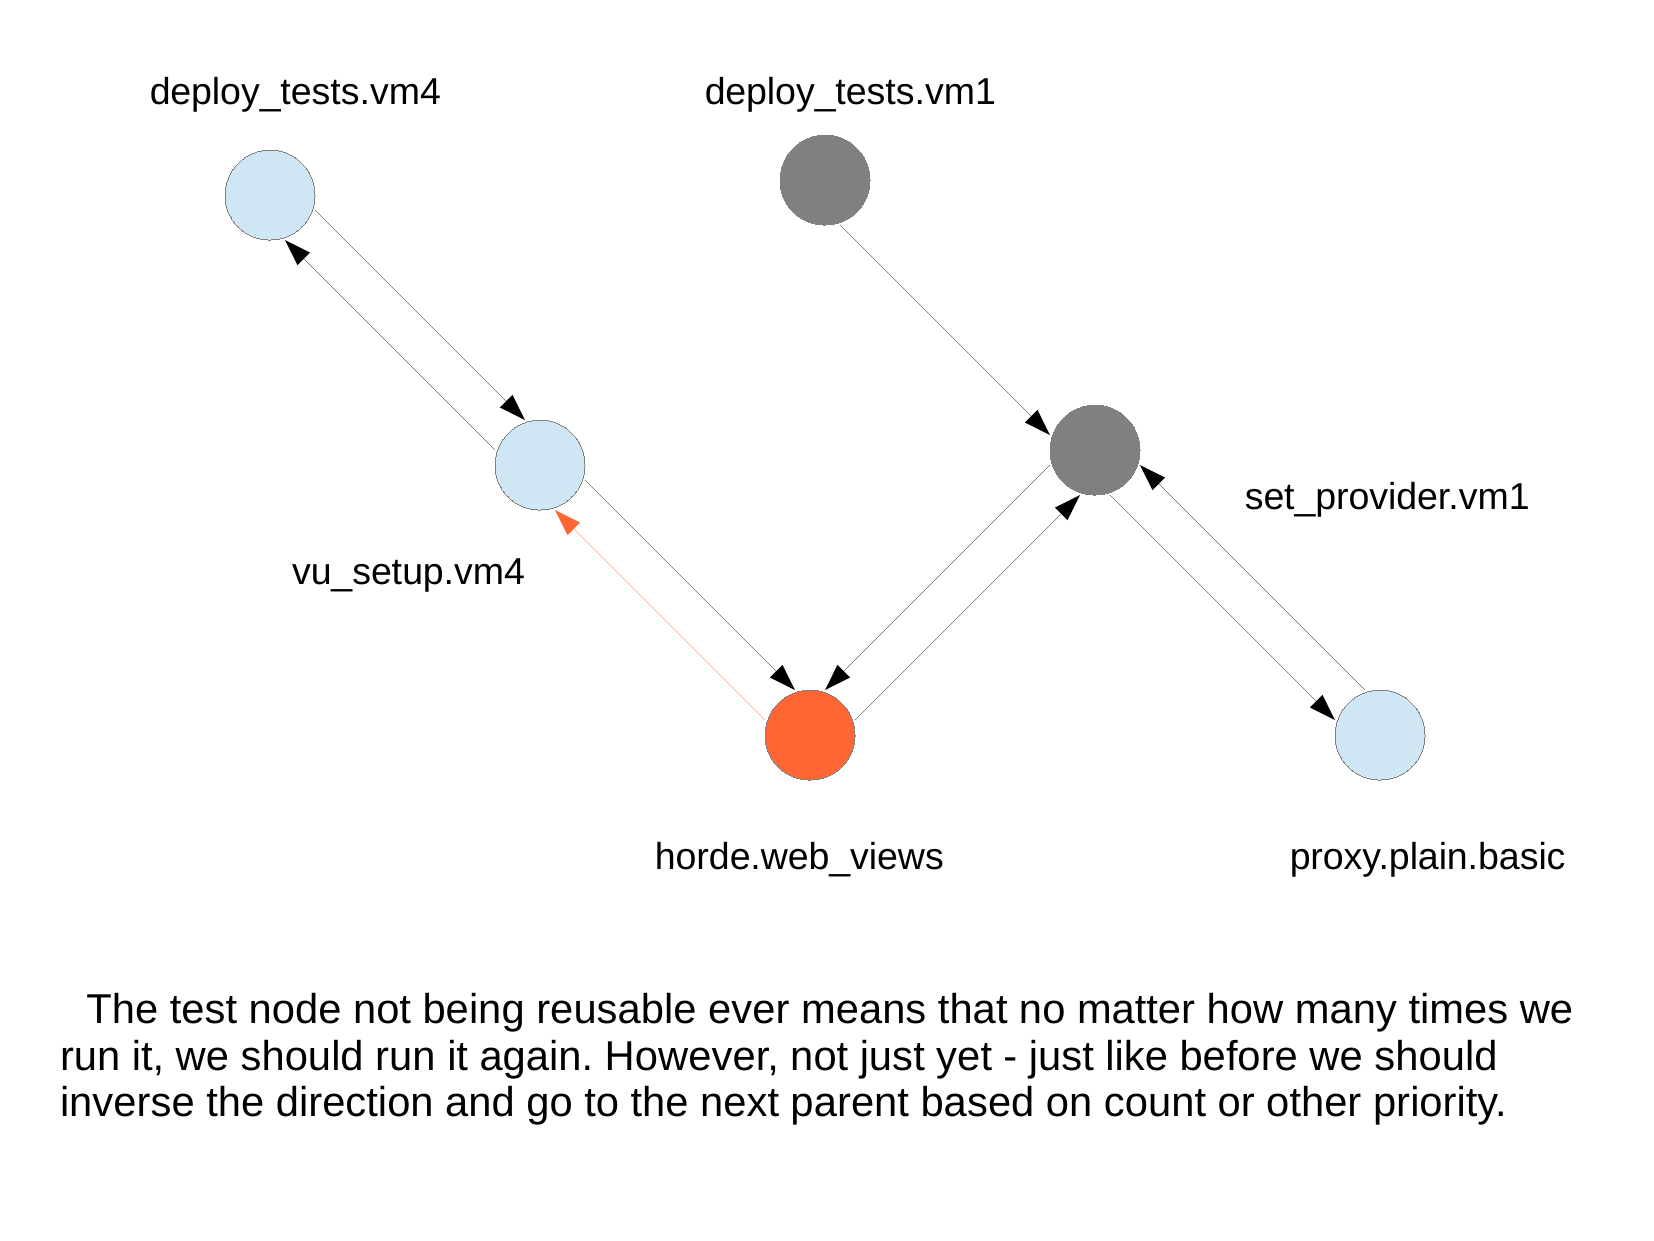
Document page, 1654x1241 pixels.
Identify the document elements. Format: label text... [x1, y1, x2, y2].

text_box [225, 150, 316, 241]
text_box set_provider.vm1 [1230, 468, 1545, 526]
text_box The test node not being reusable ever means that no matter how many times we run it, we should run it again. However, not just yet - just like before we should inverse the direction and go to the next parent based on count or other priority. [60, 940, 1591, 1171]
text_box deploy_tests.vm4 [135, 63, 456, 121]
text_box [1335, 690, 1426, 781]
text_box [780, 135, 871, 226]
text_box vu_setup.vm4 [277, 543, 541, 601]
text_box [765, 690, 856, 781]
text_box deploy_tests.vm1 [690, 63, 1011, 121]
text_box proxy.plain.basic [1275, 828, 1580, 886]
text_box [495, 420, 586, 511]
text_box [1050, 405, 1141, 496]
text_box horde.web_views [640, 828, 958, 886]
